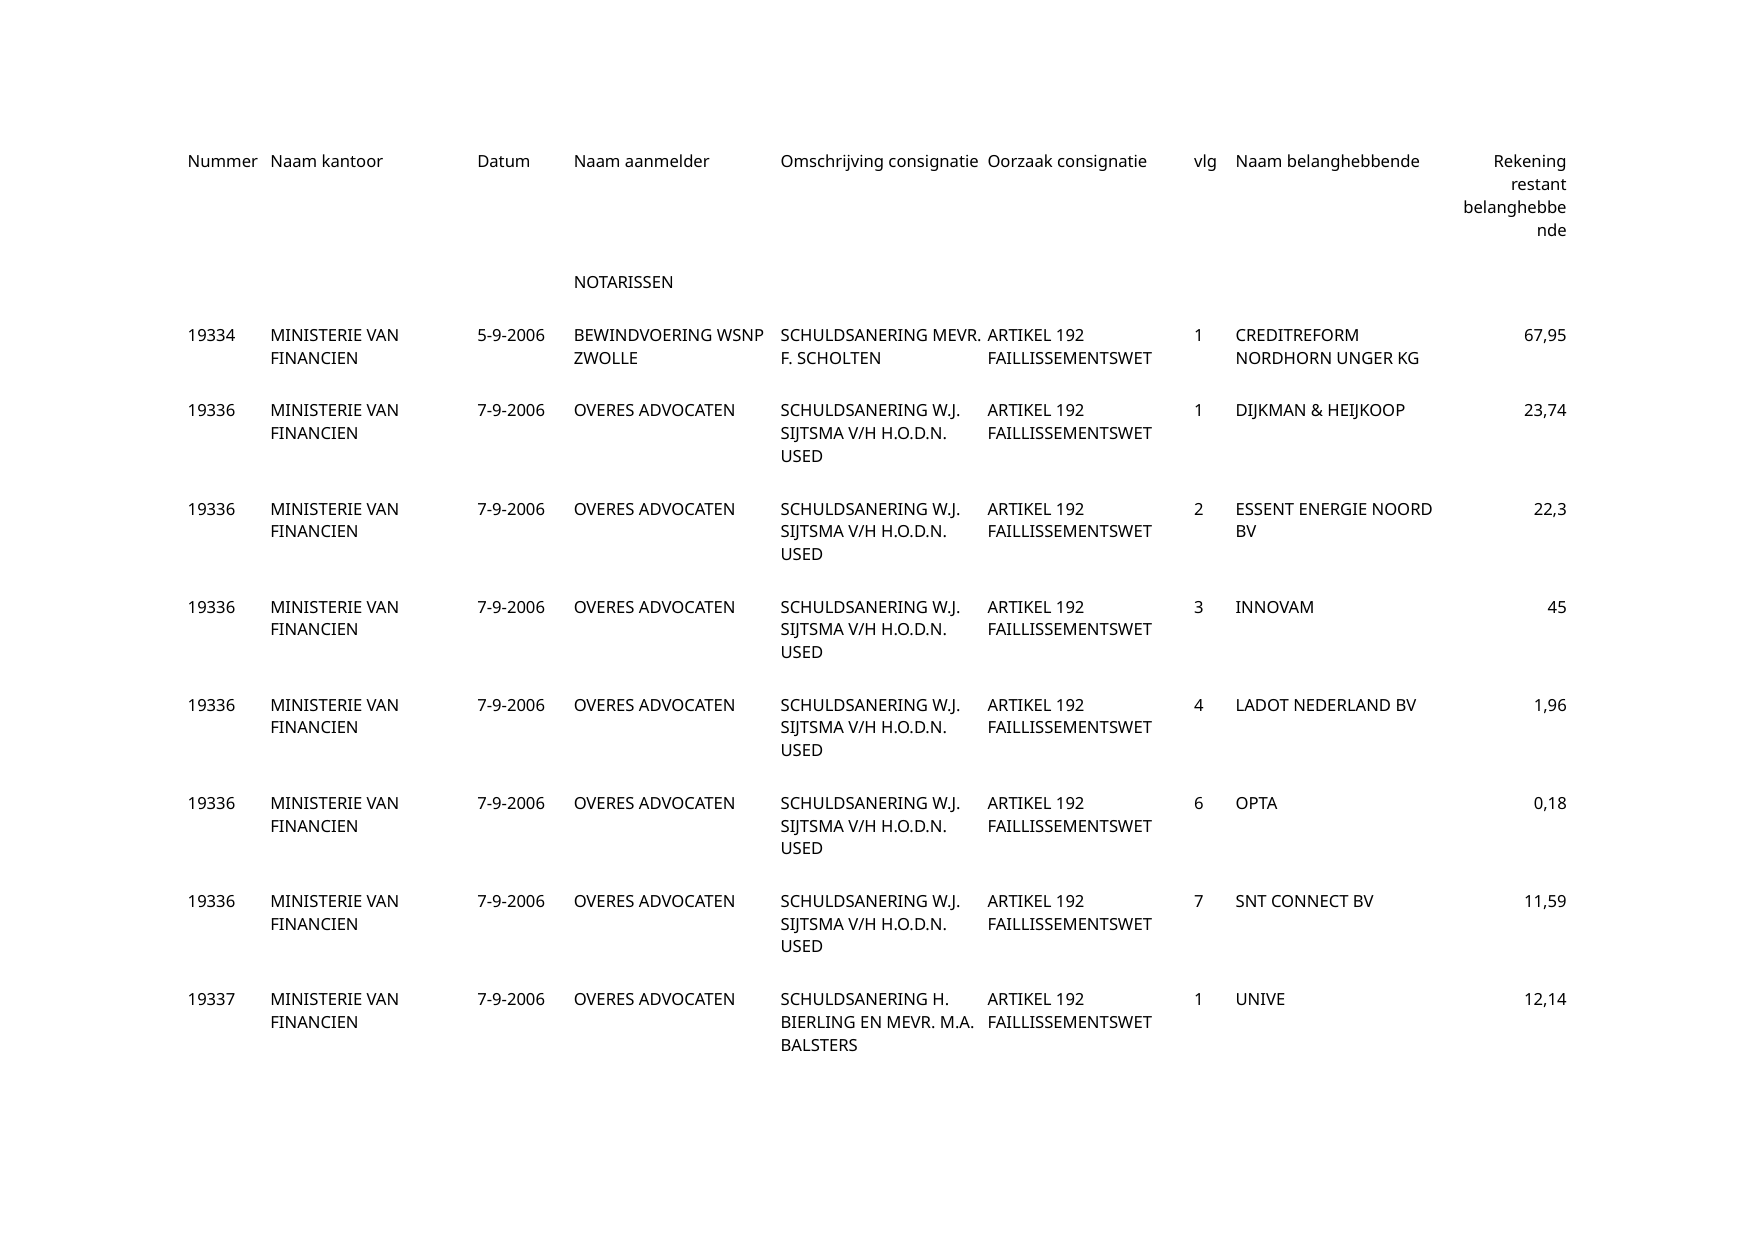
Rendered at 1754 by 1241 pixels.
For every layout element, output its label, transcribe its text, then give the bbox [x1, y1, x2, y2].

table_cell 23,74 [1456, 399, 1566, 497]
table_header Naam belanghebbende [1235, 150, 1456, 271]
table_cell 1,96 [1456, 693, 1566, 791]
table_header Nummer [188, 150, 270, 271]
table_cell SCHULDSANERING W.J. SIJTSMA V/H H.O.D.N. USED [780, 497, 987, 595]
table_cell 7-9-2006 [477, 693, 573, 791]
table_cell SNT CONNECT BV [1235, 890, 1456, 988]
table_cell ARTIKEL 192 FAILLISSEMENTSWET [987, 693, 1194, 791]
table_cell 19336 [188, 693, 270, 791]
table_cell SCHULDSANERING H. BIERLING EN MEVR. M.A. BALSTERS [780, 988, 987, 1086]
table_cell 7-9-2006 [477, 988, 573, 1086]
table_cell MINISTERIE VAN FINANCIEN [270, 324, 477, 399]
table_cell ARTIKEL 192 FAILLISSEMENTSWET [987, 890, 1194, 988]
table_header Oorzaak consignatie [987, 150, 1194, 271]
table_cell 2 [1194, 497, 1235, 595]
table_cell 67,95 [1456, 324, 1566, 399]
table_cell 19336 [188, 595, 270, 693]
table_cell ARTIKEL 192 FAILLISSEMENTSWET [987, 324, 1194, 399]
table_cell 19337 [188, 988, 270, 1086]
table_cell 4 [1194, 693, 1235, 791]
table_cell MINISTERIE VAN FINANCIEN [270, 399, 477, 497]
table_cell [1456, 271, 1566, 323]
table_header vlg [1194, 150, 1235, 271]
table_cell ARTIKEL 192 FAILLISSEMENTSWET [987, 791, 1194, 889]
table_header Naam kantoor [270, 150, 477, 271]
table_cell OVERES ADVOCATEN [574, 595, 780, 693]
table_cell 12,14 [1456, 988, 1566, 1086]
table_cell NOTARISSEN [574, 271, 780, 323]
table_cell ARTIKEL 192 FAILLISSEMENTSWET [987, 497, 1194, 595]
table_cell OVERES ADVOCATEN [574, 497, 780, 595]
table_cell SCHULDSANERING W.J. SIJTSMA V/H H.O.D.N. USED [780, 693, 987, 791]
table_cell 19336 [188, 791, 270, 889]
table_cell [1235, 271, 1456, 323]
table_cell SCHULDSANERING W.J. SIJTSMA V/H H.O.D.N. USED [780, 890, 987, 988]
table_cell [987, 271, 1194, 323]
table_cell OVERES ADVOCATEN [574, 988, 780, 1086]
table_cell 19336 [188, 497, 270, 595]
table_cell SCHULDSANERING W.J. SIJTSMA V/H H.O.D.N. USED [780, 399, 987, 497]
table_cell OVERES ADVOCATEN [574, 890, 780, 988]
table_cell OVERES ADVOCATEN [574, 399, 780, 497]
table_cell [270, 271, 477, 323]
table_cell OVERES ADVOCATEN [574, 693, 780, 791]
table_cell MINISTERIE VAN FINANCIEN [270, 595, 477, 693]
table_cell ARTIKEL 192 FAILLISSEMENTSWET [987, 988, 1194, 1086]
table_header Omschrijving consignatie [780, 150, 987, 271]
table_cell SCHULDSANERING MEVR. F. SCHOLTEN [780, 324, 987, 399]
table_cell 5-9-2006 [477, 324, 573, 399]
table_cell MINISTERIE VAN FINANCIEN [270, 791, 477, 889]
table_header Datum [477, 150, 573, 271]
table_cell [477, 271, 573, 323]
table_cell 45 [1456, 595, 1566, 693]
table_cell 0,18 [1456, 791, 1566, 889]
table_cell 6 [1194, 791, 1235, 889]
table_cell 1 [1194, 988, 1235, 1086]
table_cell [188, 271, 270, 323]
table_cell MINISTERIE VAN FINANCIEN [270, 497, 477, 595]
table_cell SCHULDSANERING W.J. SIJTSMA V/H H.O.D.N. USED [780, 595, 987, 693]
table_cell MINISTERIE VAN FINANCIEN [270, 890, 477, 988]
table_cell 3 [1194, 595, 1235, 693]
table_cell INNOVAM [1235, 595, 1456, 693]
table_cell ARTIKEL 192 FAILLISSEMENTSWET [987, 399, 1194, 497]
table_cell 19336 [188, 399, 270, 497]
table_cell DIJKMAN & HEIJKOOP [1235, 399, 1456, 497]
table_cell OPTA [1235, 791, 1456, 889]
table_cell CREDITREFORM NORDHORN UNGER KG [1235, 324, 1456, 399]
table_cell BEWINDVOERING WSNP ZWOLLE [574, 324, 780, 399]
table_cell 19336 [188, 890, 270, 988]
table_cell 1 [1194, 324, 1235, 399]
table_cell 11,59 [1456, 890, 1566, 988]
table_cell 19334 [188, 324, 270, 399]
table_cell 22,3 [1456, 497, 1566, 595]
table_cell 7 [1194, 890, 1235, 988]
table_cell UNIVE [1235, 988, 1456, 1086]
table_cell OVERES ADVOCATEN [574, 791, 780, 889]
table_cell 7-9-2006 [477, 497, 573, 595]
table_cell ARTIKEL 192 FAILLISSEMENTSWET [987, 595, 1194, 693]
table_cell 7-9-2006 [477, 791, 573, 889]
table_cell MINISTERIE VAN FINANCIEN [270, 693, 477, 791]
table_cell ESSENT ENERGIE NOORD BV [1235, 497, 1456, 595]
table_cell SCHULDSANERING W.J. SIJTSMA V/H H.O.D.N. USED [780, 791, 987, 889]
table_cell [1194, 271, 1235, 323]
table_cell 7-9-2006 [477, 399, 573, 497]
table_header Naam aanmelder [574, 150, 780, 271]
table_cell [780, 271, 987, 323]
table_header Rekening restant belanghebbende [1456, 150, 1566, 271]
table_cell MINISTERIE VAN FINANCIEN [270, 988, 477, 1086]
table_cell LADOT NEDERLAND BV [1235, 693, 1456, 791]
table_cell 1 [1194, 399, 1235, 497]
table_cell 7-9-2006 [477, 595, 573, 693]
table_cell 7-9-2006 [477, 890, 573, 988]
